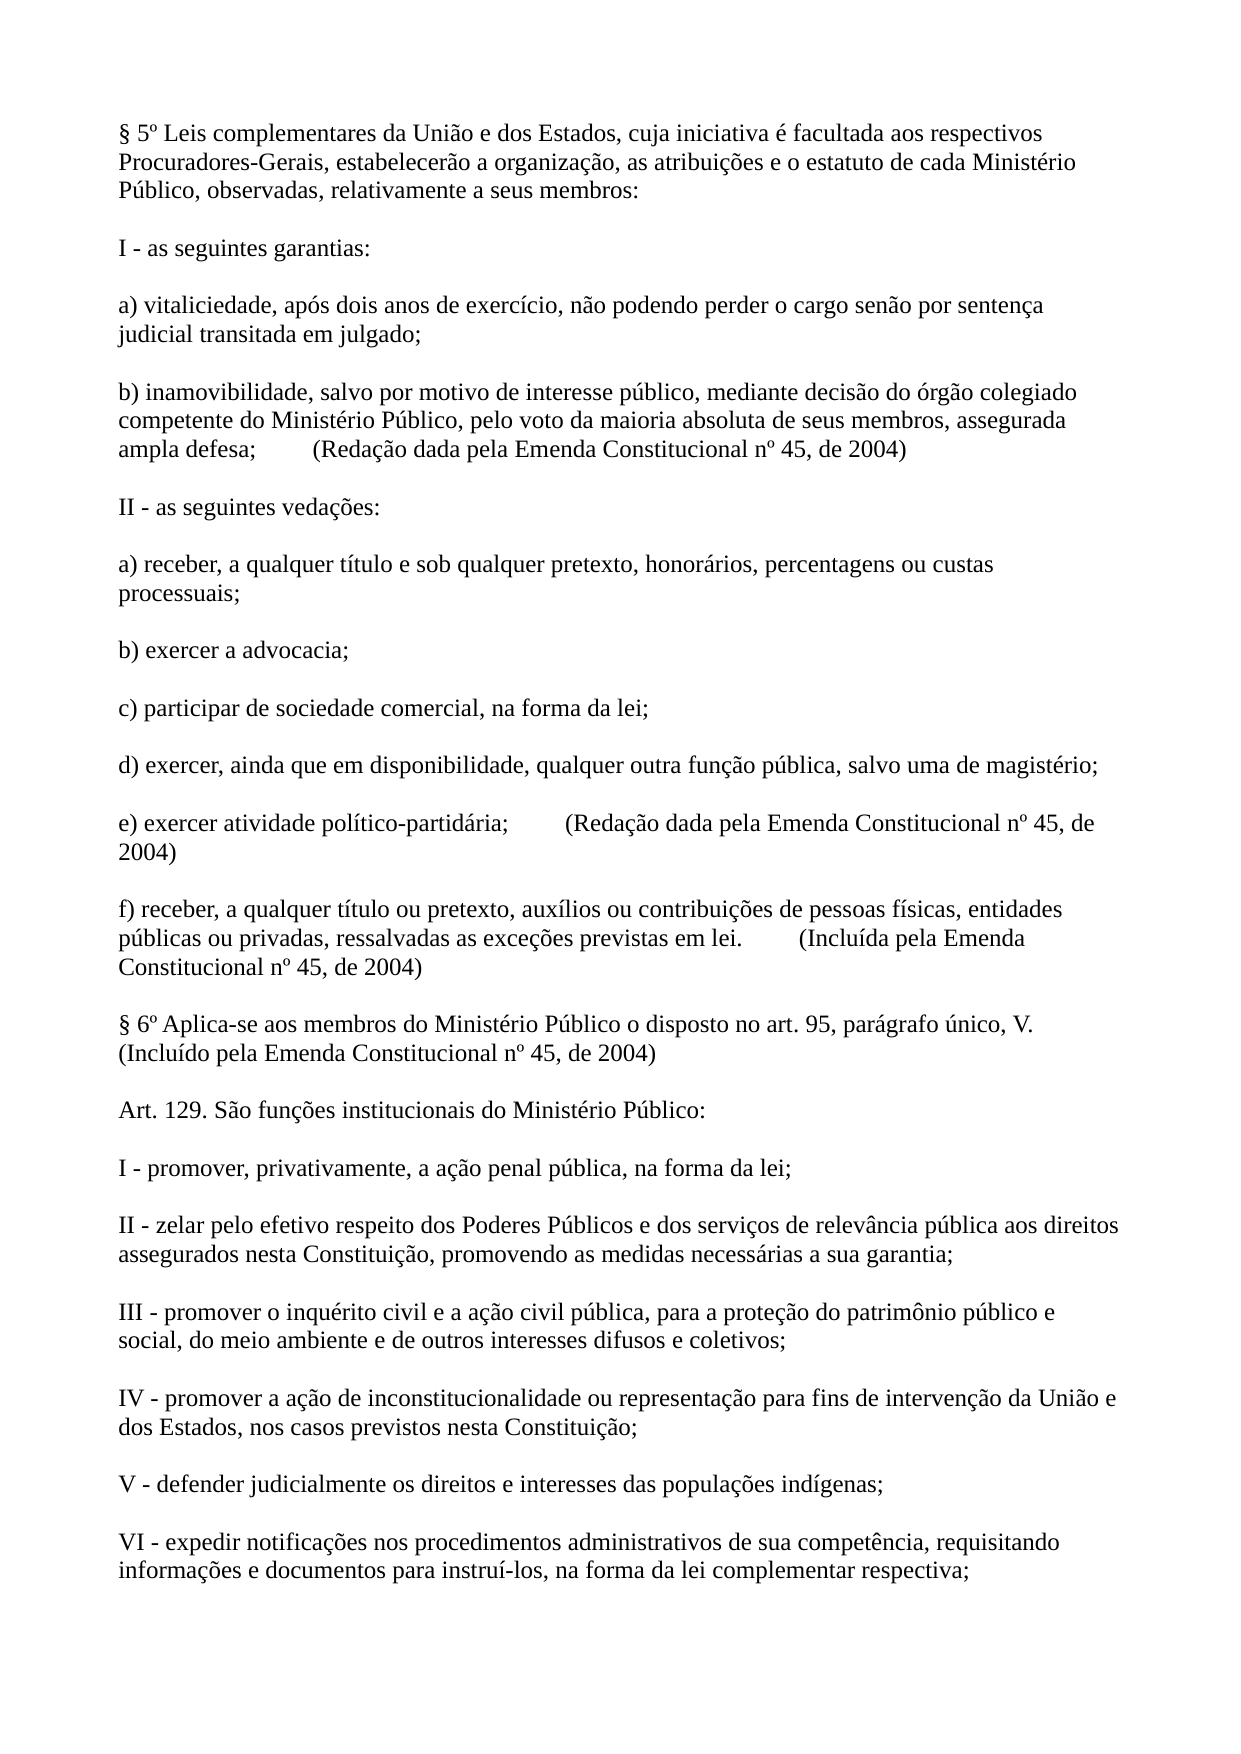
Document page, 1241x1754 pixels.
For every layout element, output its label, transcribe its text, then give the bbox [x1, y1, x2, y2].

text § 6º Aplica-se aos membros do Ministério Público o disposto no art. 95, parágrafo único, V. (Incluído pela Emenda Constitucional nº 45, de 2004) [118, 1009, 1122, 1067]
text VI - expedir notificações nos procedimentos administrativos de sua competência, requisitando informações e documentos para instruí-los, na forma da lei complementar respectiva; [118, 1527, 1122, 1584]
text II - zelar pelo efetivo respeito dos Poderes Públicos e dos serviços de relevância pública aos direitos assegurados nesta Constituição, promovendo as medidas necessárias a sua garantia; [118, 1211, 1122, 1268]
text III - promover o inquérito civil e a ação civil pública, para a proteção do patrimônio público e social, do meio ambiente e de outros interesses difusos e coletivos; [118, 1297, 1122, 1354]
text b) exercer a advocacia; [118, 636, 1122, 664]
text b) inamovibilidade, salvo por motivo de interesse público, mediante decisão do órgão colegiado competente do Ministério Público, pelo voto da maioria absoluta de seus membros, assegurada ampla defesa; (Redação dada pela Emenda Constitucional nº 45, de 2004) [118, 377, 1122, 463]
text c) participar de sociedade comercial, na forma da lei; [118, 693, 1122, 722]
text § 5º Leis complementares da União e dos Estados, cuja iniciativa é facultada aos respectivos Procuradores-Gerais, estabelecerão a organização, as atribuições e o estatuto de cada Ministério Público, observadas, relativamente a seus membros: [118, 118, 1122, 204]
text I - promover, privativamente, a ação penal pública, na forma da lei; [118, 1153, 1122, 1182]
text Art. 129. São funções institucionais do Ministério Público: [118, 1096, 1122, 1124]
text e) exercer atividade político-partidária; (Redação dada pela Emenda Constitucional nº 45, de 2004) [118, 808, 1122, 866]
text I - as seguintes garantias: [118, 233, 1122, 262]
text f) receber, a qualquer título ou pretexto, auxílios ou contribuições de pessoas físicas, entidades públicas ou privadas, ressalvadas as exceções previstas em lei. (Incluída pela Emenda Constitucional nº 45, de 2004) [118, 894, 1122, 981]
text II - as seguintes vedações: [118, 492, 1122, 521]
text IV - promover a ação de inconstitucionalidade ou representação para fins de intervenção da União e dos Estados, nos casos previstos nesta Constituição; [118, 1383, 1122, 1441]
text V - defender judicialmente os direitos e interesses das populações indígenas; [118, 1469, 1122, 1498]
text a) receber, a qualquer título e sob qualquer pretexto, honorários, percentagens ou custas processuais; [118, 549, 1122, 607]
text a) vitaliciedade, após dois anos de exercício, não podendo perder o cargo senão por sentença judicial transitada em julgado; [118, 291, 1122, 348]
text d) exercer, ainda que em disponibilidade, qualquer outra função pública, salvo uma de magistério; [118, 751, 1122, 779]
